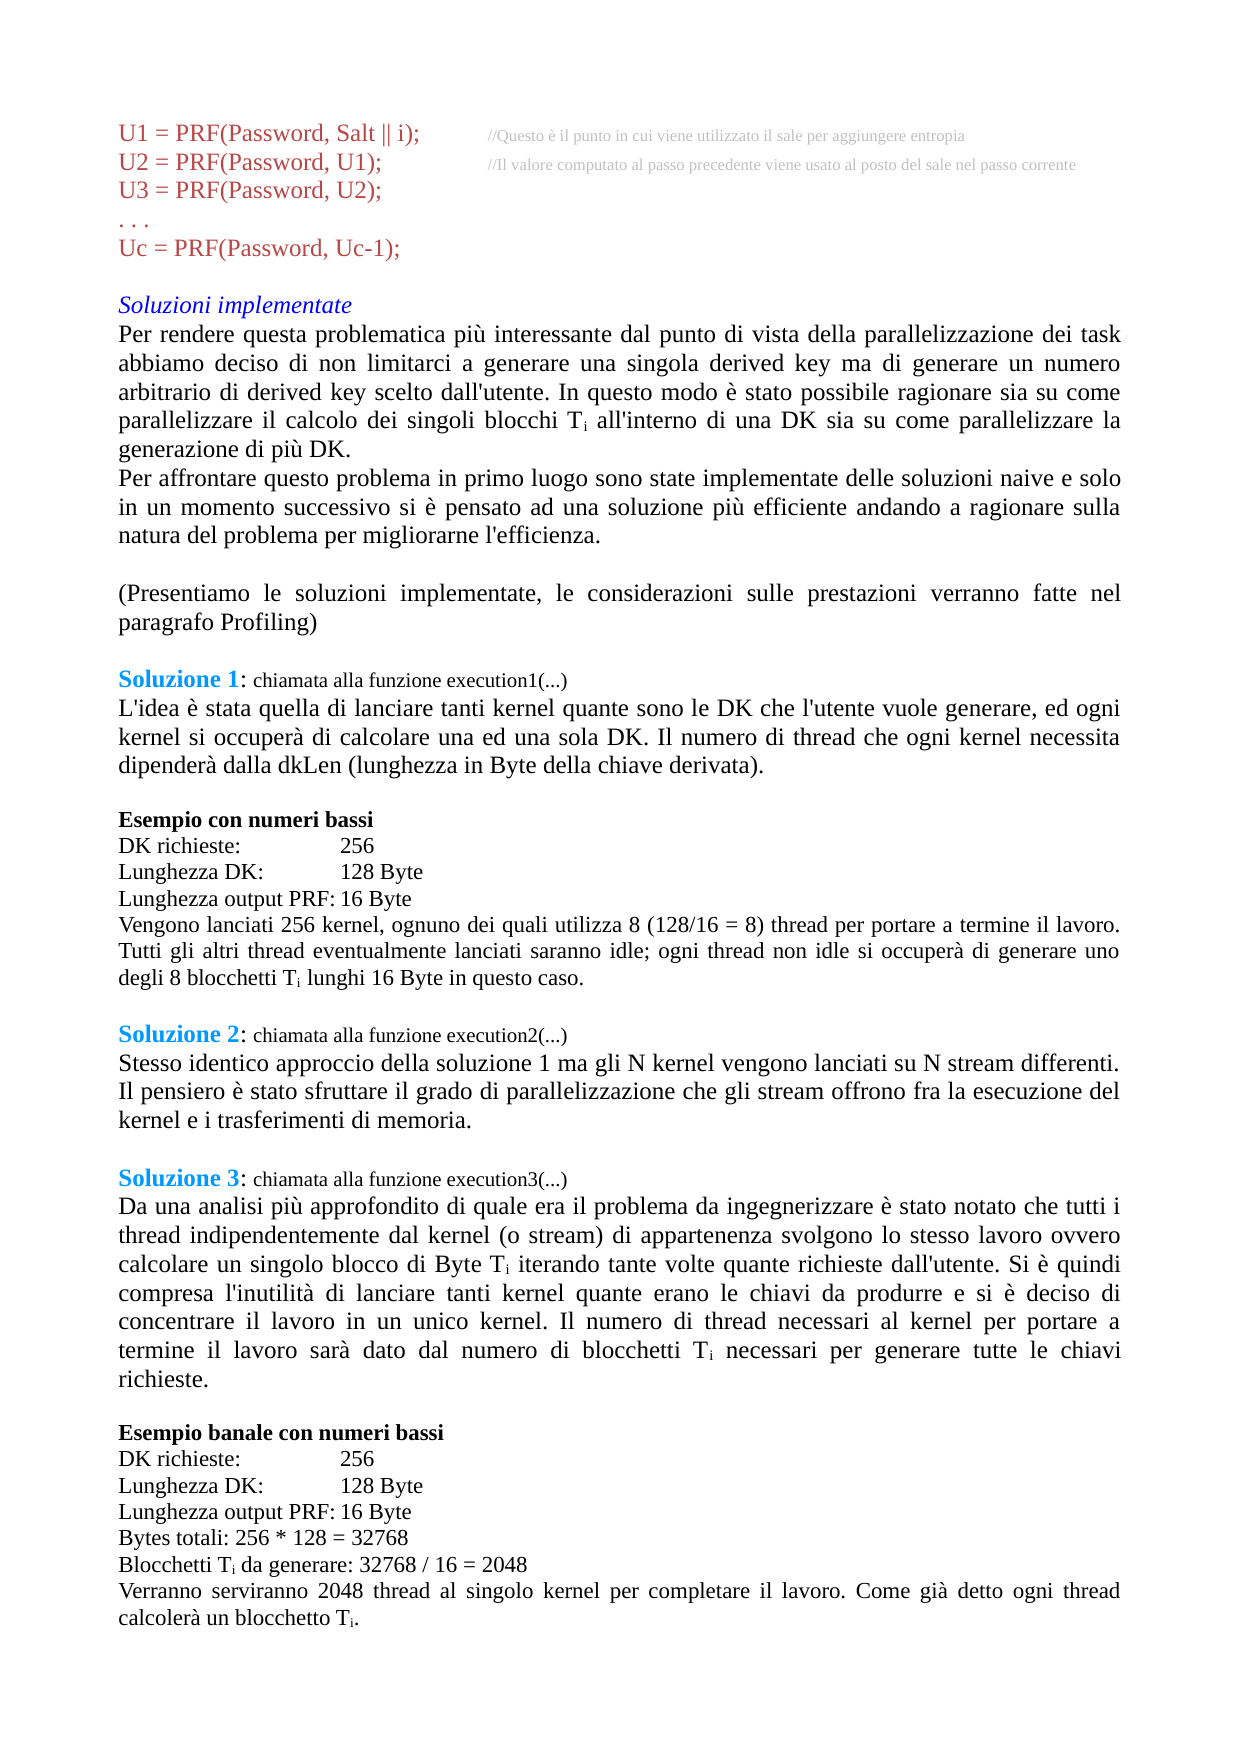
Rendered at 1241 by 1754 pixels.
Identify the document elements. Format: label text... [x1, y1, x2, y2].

text Lunghezza DK: 128 Byte [118, 858, 1122, 885]
text Soluzione 3: chiamata alla funzione execution3(...) [118, 1163, 1122, 1191]
text . . . [118, 204, 1122, 233]
text Lunghezza output PRF: 16 Byte [118, 1498, 1122, 1524]
text Da una analisi più approfondito di quale era il problema da ingegnerizzare è stato notato che tutti i thread indipendentemente dal kernel (o stream) di appartenenza svolgono lo stesso lavoro ovvero calcolare un singolo blocco di Byte Ti iterando tante volte quante richieste dall'utente. Si è quindi compresa l'inutilità di lanciare tanti kernel quante erano le chiavi da produrre e si è deciso di concentrare il lavoro in un unico kernel. Il numero di thread necessari al kernel per portare a termine il lavoro sarà dato dal numero di blocchetti Ti necessari per generare tutte le chiavi richieste. [118, 1191, 1122, 1393]
text Esempio banale con numeri bassi [118, 1419, 1122, 1445]
text Soluzioni implementate [118, 291, 1122, 319]
text Uc = PRF(Password, Uc-1); [118, 233, 1122, 262]
text Per rendere questa problematica più interessante dal punto di vista della parallelizzazione dei task abbiamo deciso di non limitarci a generare una singola derived key ma di generare un numero arbitrario di derived key scelto dall'utente. In questo modo è stato possibile ragionare sia su come parallelizzare il calcolo dei singoli blocchi Ti all'interno di una DK sia su come parallelizzare la generazione di più DK. [118, 319, 1122, 463]
text Verranno serviranno 2048 thread al singolo kernel per completare il lavoro. Come già detto ogni thread calcolerà un blocchetto Ti. [118, 1577, 1122, 1630]
text Soluzione 1: chiamata alla funzione execution1(...) [118, 664, 1122, 693]
text U3 = PRF(Password, U2); [118, 176, 1122, 204]
text U2 = PRF(Password, U1); //Il valore computato al passo precedente viene usato al posto del sale nel passo corrente [118, 147, 1122, 176]
text (Presentiamo le soluzioni implementate, le considerazioni sulle prestazioni verranno fatte nel paragrafo Profiling) [118, 578, 1122, 636]
text Blocchetti Ti da generare: 32768 / 16 = 2048 [118, 1551, 1122, 1577]
text U1 = PRF(Password, Salt || i); //Questo è il punto in cui viene utilizzato il sale per aggiungere entropia [118, 118, 1122, 147]
text Lunghezza DK: 128 Byte [118, 1472, 1122, 1498]
text Vengono lanciati 256 kernel, ognuno dei quali utilizza 8 (128/16 = 8) thread per portare a termine il lavoro. Tutti gli altri thread eventualmente lanciati saranno idle; ogni thread non idle si occuperà di generare uno degli 8 blocchetti Ti lunghi 16 Byte in questo caso. [118, 911, 1122, 990]
text DK richieste: 256 [118, 832, 1122, 858]
text Bytes totali: 256 * 128 = 32768 [118, 1524, 1122, 1551]
text Soluzione 2: chiamata alla funzione execution2(...) [118, 1019, 1122, 1048]
text Esempio con numeri bassi [118, 806, 1122, 832]
text L'idea è stata quella di lanciare tanti kernel quante sono le DK che l'utente vuole generare, ed ogni kernel si occuperà di calcolare una ed una sola DK. Il numero di thread che ogni kernel necessita dipenderà dalla dkLen (lunghezza in Byte della chiave derivata). [118, 693, 1122, 779]
text Lunghezza output PRF: 16 Byte [118, 885, 1122, 911]
text Stesso identico approccio della soluzione 1 ma gli N kernel vengono lanciati su N stream differenti. Il pensiero è stato sfruttare il grado di parallelizzazione che gli stream offrono fra la esecuzione del kernel e i trasferimenti di memoria. [118, 1048, 1122, 1134]
text DK richieste: 256 [118, 1445, 1122, 1472]
text Per affrontare questo problema in primo luogo sono state implementate delle soluzioni naive e solo in un momento successivo si è pensato ad una soluzione più efficiente andando a ragionare sulla natura del problema per migliorarne l'efficienza. [118, 463, 1122, 549]
